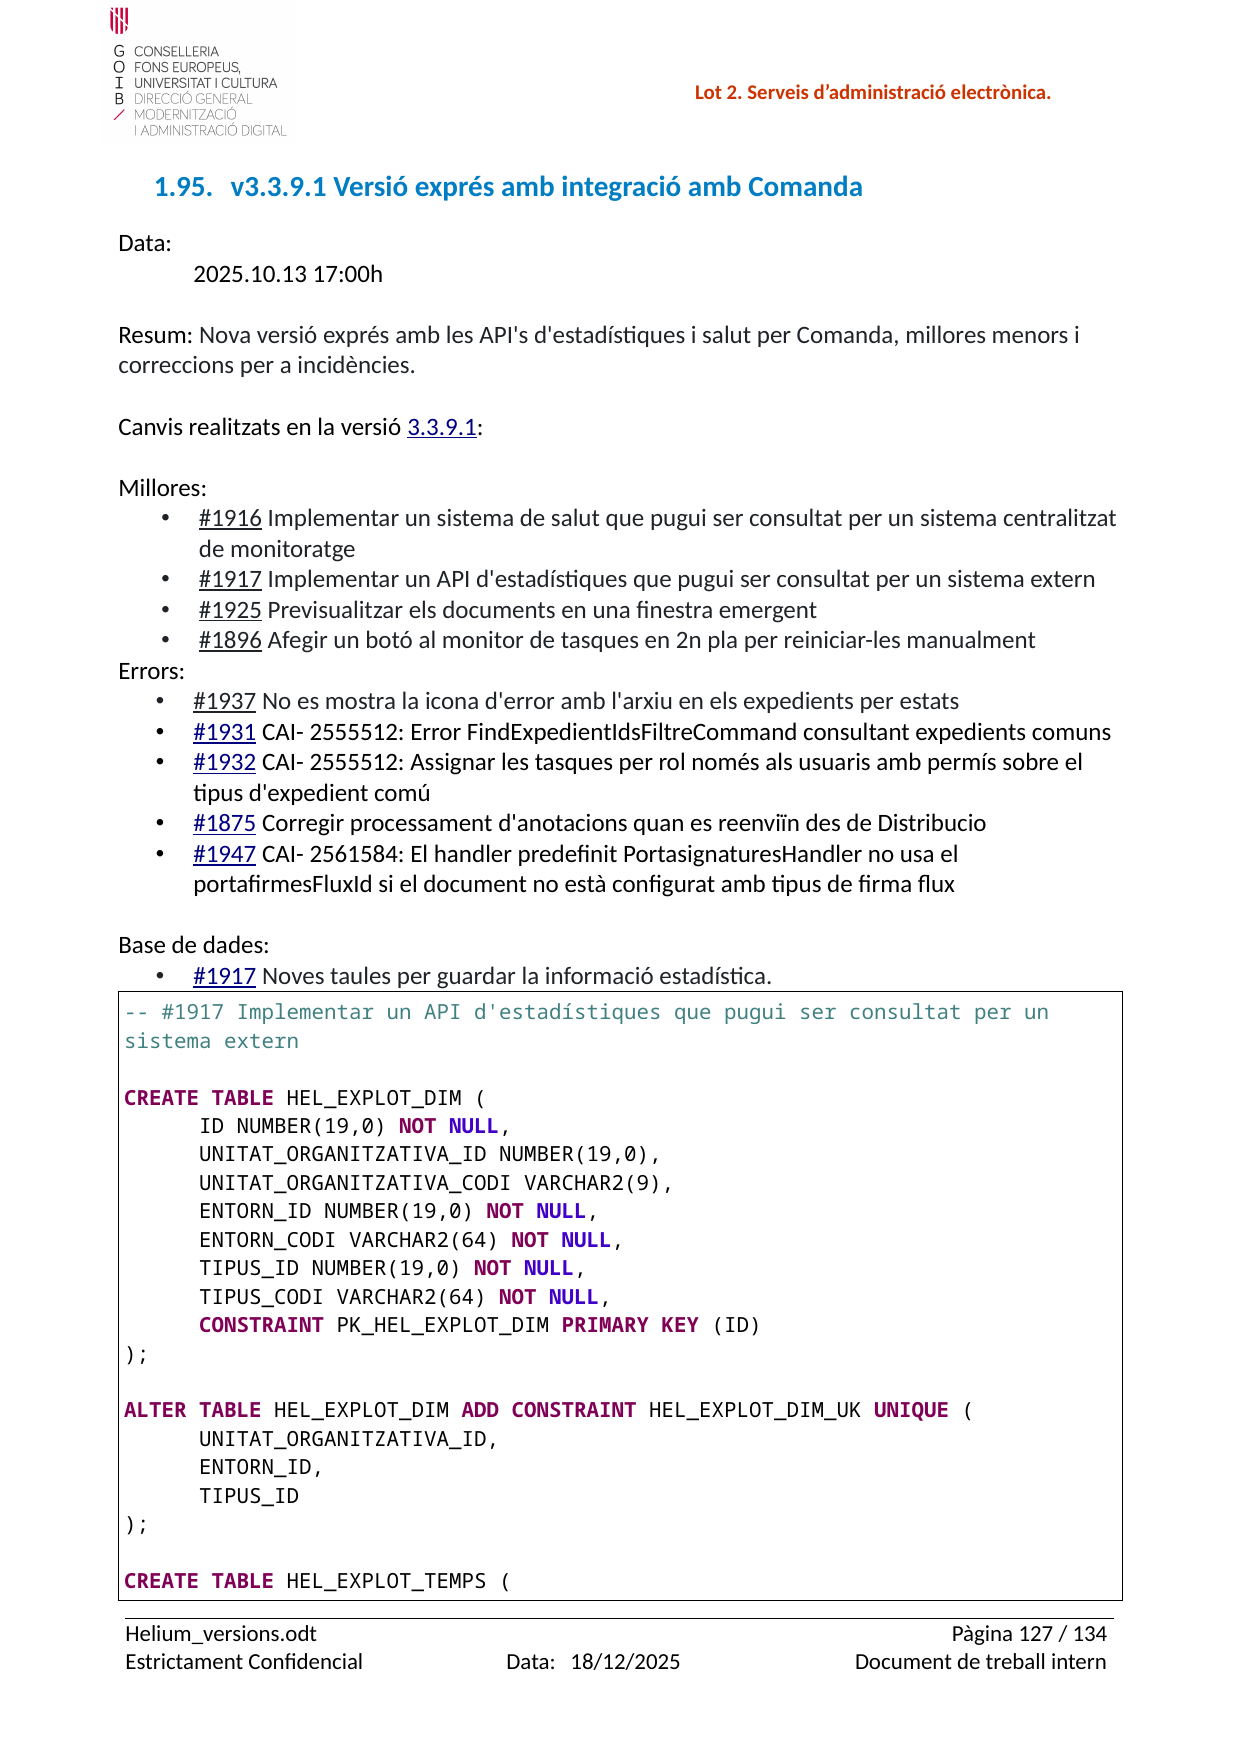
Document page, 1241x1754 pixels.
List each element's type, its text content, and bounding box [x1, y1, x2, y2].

list #1931 CAI- 2555512: Error FindExpedientIdsFiltreCommand consultant expedients comuns [156, 716, 1122, 746]
text Errors: [118, 655, 1122, 685]
text Resum: Nova versió exprés amb les API's d'estadístiques i salut per Comanda, millores menors i correccions per a incidències. [118, 319, 1122, 380]
list #1917 Implementar un API d'estadístiques que pugui ser consultat per un sistema extern [161, 563, 1122, 594]
subtitle v3.3.9.1 Versió exprés amb integració amb Comanda [153, 168, 1122, 204]
list #1875 Corregir processament d'anotacions quan es reenviïn des de Distribucio [156, 807, 1122, 838]
text 2025.10.13 17:00h [118, 258, 1122, 289]
text Canvis realitzats en la versió 3.3.9.1: [118, 411, 1122, 441]
text Base de dades: [118, 929, 1122, 960]
list #1947 CAI- 2561584: El handler predefinit PortasignaturesHandler no usa el portafirmesFluxId si el document no està configurat amb tipus de firma flux [156, 838, 1122, 899]
picture [100, 0, 297, 144]
list #1916 Implementar un sistema de salut que pugui ser consultat per un sistema centralitzat de monitoratge [161, 502, 1122, 563]
list #1917 Noves taules per guardar la informació estadística. [156, 960, 1122, 991]
list #1937 No es mostra la icona d'error amb l'arxiu en els expedients per estats [156, 685, 1122, 716]
text Millores: [118, 472, 1122, 502]
list #1896 Afegir un botó al monitor de tasques en 2n pla per reiniciar-les manualment [161, 624, 1122, 655]
list #1932 CAI- 2555512: Assignar les tasques per rol només als usuaris amb permís sobre el tipus d'expedient comú [156, 746, 1122, 807]
table_header -- #1917 Implementar un API d'estadístiques que pugui ser consultat per un sistema extern CREATE TABLE HEL_EXPLOT_DIM ( ID NUMBER(19,0) NOT NULL, UNITAT_ORGANITZATIVA_ID NUMBER(19,0), UNITAT_ORGANITZATIVA_CODI VARCHAR2(9), ENTORN_ID NUMBER(19,0) NOT NULL, ENTORN_CODI VARCHAR2(64) NOT NULL, TIPUS_ID NUMBER(19,0) NOT NULL, TIPUS_CODI VARCHAR2(64) NOT NULL, CONSTRAINT PK_HEL_EXPLOT_DIM PRIMARY KEY (ID) ); ALTER TABLE HEL_EXPLOT_DIM ADD CONSTRAINT HEL_EXPLOT_DIM_UK UNIQUE ( UNITAT_ORGANITZATIVA_ID, ENTORN_ID, TIPUS_ID ); CREATE TABLE HEL_EXPLOT_TEMPS ( [119, 992, 1122, 1600]
text Data: [118, 228, 1122, 258]
list #1925 Previsualitzar els documents en una finestra emergent [161, 594, 1122, 624]
